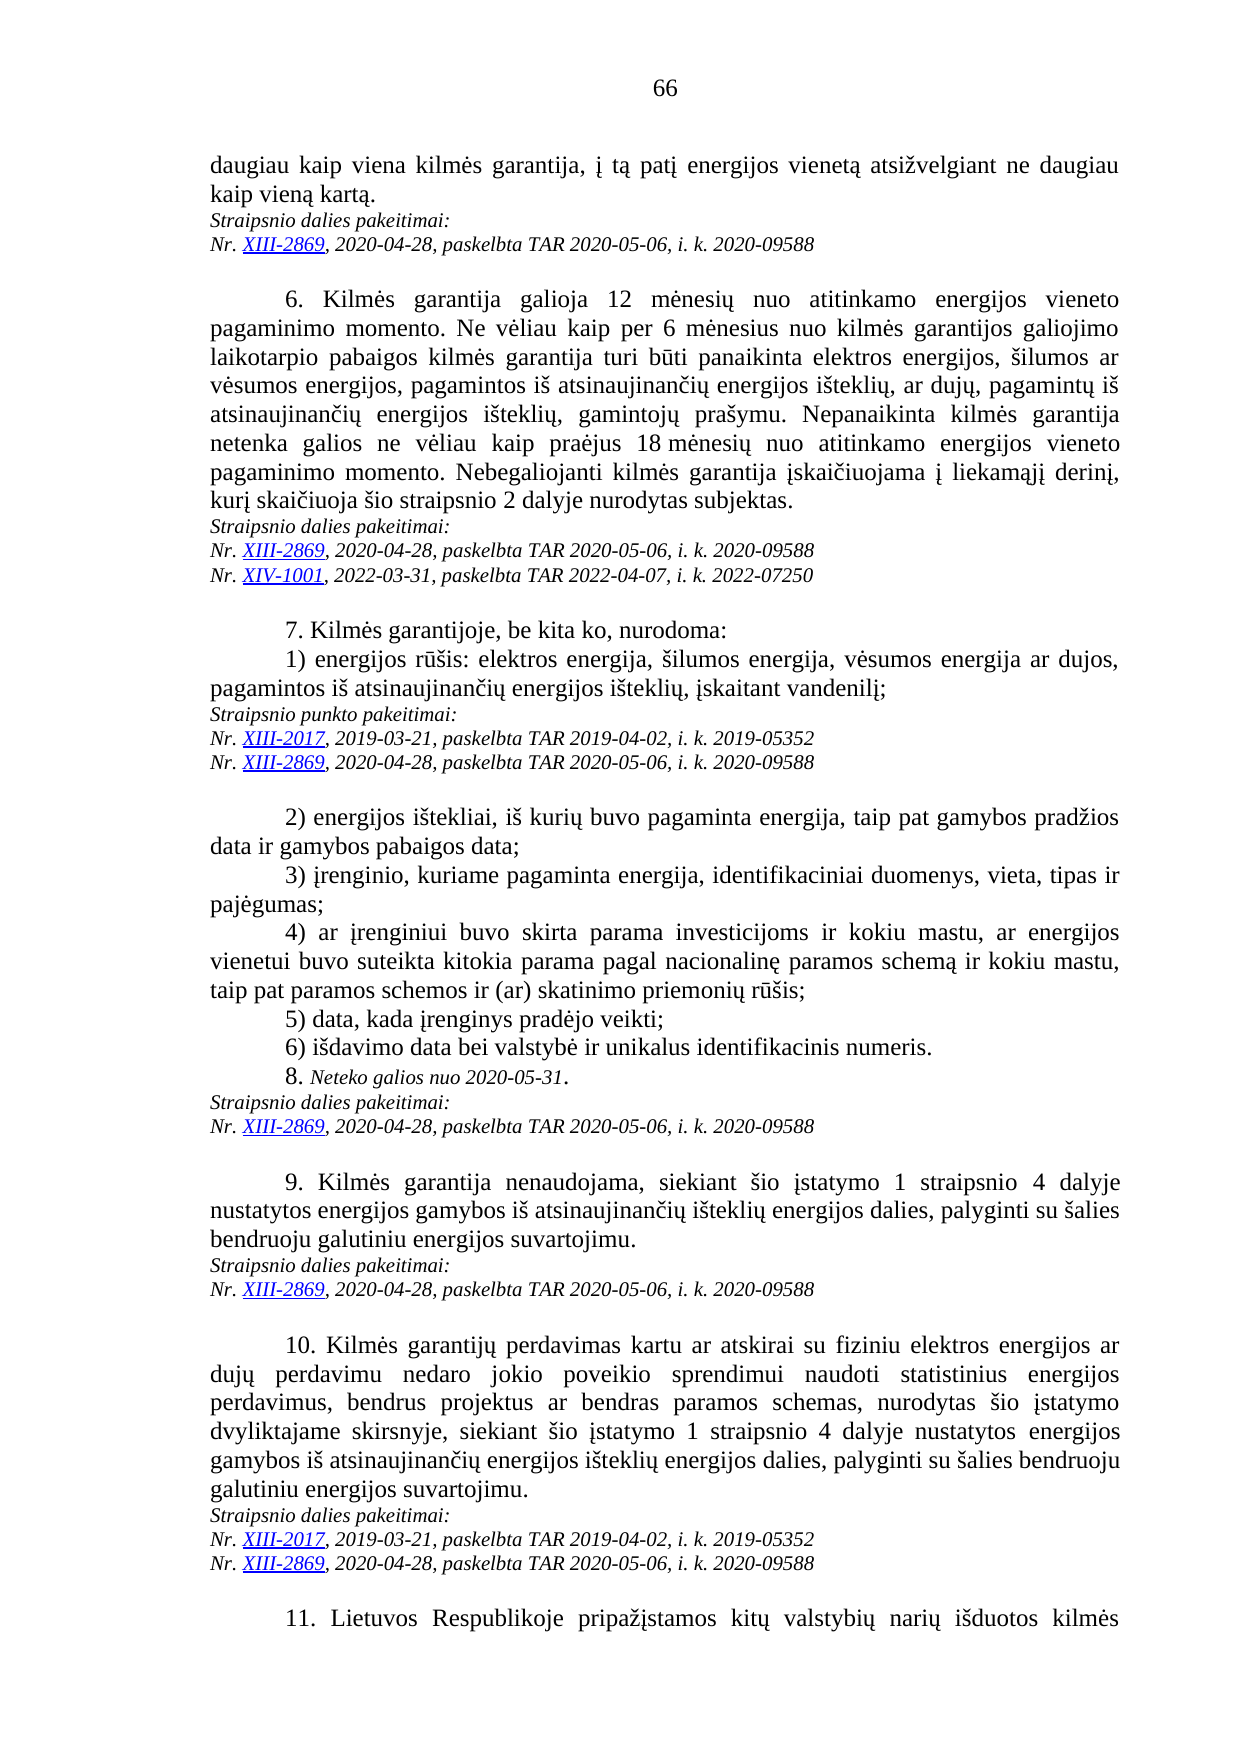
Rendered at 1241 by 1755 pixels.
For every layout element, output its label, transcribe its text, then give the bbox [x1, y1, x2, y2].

text Nr. XIII-2869, 2020-04-28, paskelbta TAR 2020-05-06, i. k. 2020-09588 [210, 750, 1120, 774]
text 4) ar įrenginiui buvo skirta parama investicijoms ir kokiu mastu, ar energijos vienetui buvo suteikta kitokia parama pagal nacionalinę paramos schemą ir kokiu mastu, taip pat paramos schemos ir (ar) skatinimo priemonių rūšis; [210, 917, 1120, 1004]
text 7. Kilmės garantijoje, be kita ko, nurodoma: [210, 615, 1120, 644]
text Straipsnio dalies pakeitimai: [210, 514, 1120, 538]
text 6. Kilmės garantija galioja 12 mėnesių nuo atitinkamo energijos vieneto pagaminimo momento. Ne vėliau kaip per 6 mėnesius nuo kilmės garantijos galiojimo laikotarpio pabaigos kilmės garantija turi būti panaikinta elektros energijos, šilumos ar vėsumos energijos, pagamintos iš atsinaujinančių energijos išteklių, ar dujų, pagamintų iš atsinaujinančių energijos išteklių, gamintojų prašymu. Nepanaikinta kilmės garantija netenka galios ne vėliau kaip praėjus 18 mėnesių nuo atitinkamo energijos vieneto pagaminimo momento. Nebegaliojanti kilmės garantija įskaičiuojama į liekamąjį derinį, kurį skaičiuoja šio straipsnio 2 dalyje nurodytas subjektas. [210, 284, 1120, 514]
text Straipsnio dalies pakeitimai: [210, 1090, 1120, 1114]
text Straipsnio punkto pakeitimai: [210, 702, 1120, 726]
text 6) išdavimo data bei valstybė ir unikalus identifikacinis numeris. [210, 1032, 1120, 1061]
text Straipsnio dalies pakeitimai: [210, 1502, 1120, 1527]
text Straipsnio dalies pakeitimai: [210, 1253, 1120, 1277]
text 9. Kilmės garantija nenaudojama, siekiant šio įstatymo 1 straipsnio 4 dalyje nustatytos energijos gamybos iš atsinaujinančių išteklių energijos dalies, palyginti su šalies bendruoju galutiniu energijos suvartojimu. [210, 1167, 1120, 1253]
text Nr. XIII-2869, 2020-04-28, paskelbta TAR 2020-05-06, i. k. 2020-09588 [210, 1114, 1120, 1138]
text 3) įrenginio, kuriame pagaminta energija, identifikaciniai duomenys, vieta, tipas ir pajėgumas; [210, 860, 1120, 917]
text 1) energijos rūšis: elektros energija, šilumos energija, vėsumos energija ar dujos, pagamintos iš atsinaujinančių energijos išteklių, įskaitant vandenilį; [210, 644, 1120, 702]
text Nr. XIII-2017, 2019-03-21, paskelbta TAR 2019-04-02, i. k. 2019-05352 [210, 1527, 1120, 1551]
text Nr. XIII-2869, 2020-04-28, paskelbta TAR 2020-05-06, i. k. 2020-09588 [210, 1551, 1120, 1575]
text Nr. XIII-2869, 2020-04-28, paskelbta TAR 2020-05-06, i. k. 2020-09588 [210, 538, 1120, 562]
text Straipsnio dalies pakeitimai: [210, 207, 1120, 232]
text Nr. XIV-1001, 2022-03-31, paskelbta TAR 2022-04-07, i. k. 2022-07250 [210, 562, 1120, 587]
text 8. Neteko galios nuo 2020-05-31. [210, 1061, 1120, 1090]
text Nr. XIII-2017, 2019-03-21, paskelbta TAR 2019-04-02, i. k. 2019-05352 [210, 726, 1120, 750]
text Nr. XIII-2869, 2020-04-28, paskelbta TAR 2020-05-06, i. k. 2020-09588 [210, 232, 1120, 256]
text daugiau kaip viena kilmės garantija, į tą patį energijos vienetą atsižvelgiant ne daugiau kaip vieną kartą. [210, 150, 1120, 207]
text Nr. XIII-2869, 2020-04-28, paskelbta TAR 2020-05-06, i. k. 2020-09588 [210, 1277, 1120, 1301]
text 11. Lietuvos Respublikoje pripažįstamos kitų valstybių narių išduotos kilmės [210, 1603, 1120, 1632]
text 5) data, kada įrenginys pradėjo veikti; [210, 1004, 1120, 1032]
text 10. Kilmės garantijų perdavimas kartu ar atskirai su fiziniu elektros energijos ar dujų perdavimu nedaro jokio poveikio sprendimui naudoti statistinius energijos perdavimus, bendrus projektus ar bendras paramos schemas, nurodytas šio įstatymo dvyliktajame skirsnyje, siekiant šio įstatymo 1 straipsnio 4 dalyje nustatytos energijos gamybos iš atsinaujinančių energijos išteklių energijos dalies, palyginti su šalies bendruoju galutiniu energijos suvartojimu. [210, 1330, 1120, 1502]
text 2) energijos ištekliai, iš kurių buvo pagaminta energija, taip pat gamybos pradžios data ir gamybos pabaigos data; [210, 802, 1120, 860]
